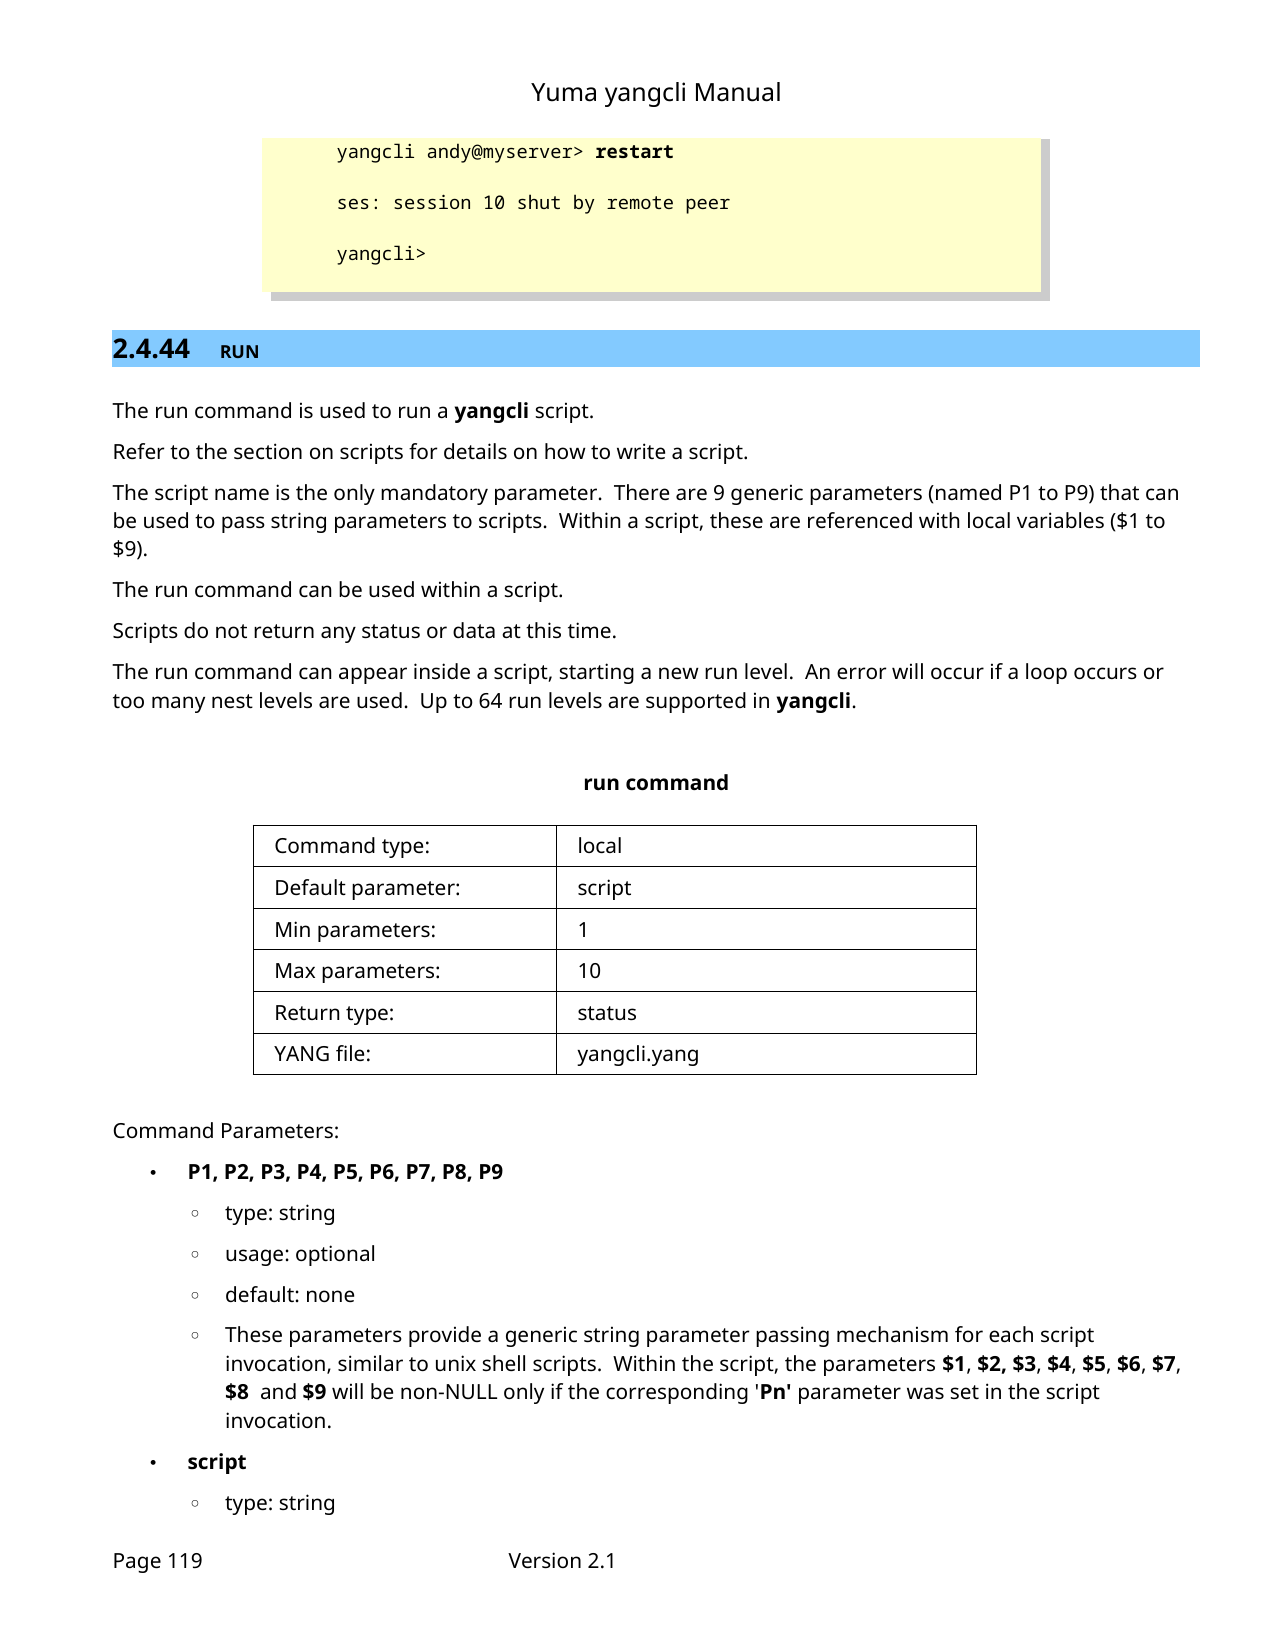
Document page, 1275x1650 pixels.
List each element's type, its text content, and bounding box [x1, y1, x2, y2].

table_cell Min parameters: [254, 909, 556, 949]
list These parameters provide a generic string parameter passing mechanism for each script invocation, similar to unix shell scripts. Within the script, the parameters $1, $2, $3, $4, $5, $6, $7, $8 and $9 will be non-NULL only if the corresponding 'Pn' parameter was set in the script invocation. [187, 1321, 1200, 1434]
text yangcli> [262, 241, 1041, 266]
table_cell 1 [557, 909, 976, 949]
table_cell 10 [557, 950, 976, 991]
list type: string [187, 1198, 1200, 1226]
table_header local [557, 826, 976, 866]
table_cell Max parameters: [254, 950, 556, 991]
text ses: session 10 shut by remote peer [262, 189, 1041, 215]
table_cell Default parameter: [254, 867, 556, 908]
table_cell status [557, 992, 976, 1032]
list default: none [187, 1280, 1200, 1308]
list usage: optional [187, 1239, 1200, 1267]
text Scripts do not return any status or data at this time. [112, 616, 1200, 645]
list P1, P2, P3, P4, P5, P6, P7, P8, P9 [150, 1157, 1200, 1185]
text The run command is used to run a yangcli script. [112, 396, 1200, 424]
table_cell YANG file: [254, 1034, 556, 1074]
table_cell yangcli.yang [557, 1034, 976, 1074]
table_cell Return type: [254, 992, 556, 1032]
subtitle run [112, 330, 1200, 367]
text yangcli andy@myserver> restart [262, 138, 1041, 164]
text Refer to the section on scripts for details on how to write a script. [112, 437, 1200, 465]
list type: string [187, 1488, 1200, 1516]
table_cell script [557, 867, 976, 908]
list script [150, 1447, 1200, 1475]
text The run command can be used within a script. [112, 576, 1200, 604]
text Command Parameters: [112, 1116, 1200, 1144]
subtitle run command [127, 768, 1185, 796]
table_header Command type: [254, 826, 556, 866]
text The run command can appear inside a script, starting a new run level. An error will occur if a loop occurs or too many nest levels are used. Up to 64 run levels are supported in yangcli. [112, 657, 1200, 714]
text The script name is the only mandatory parameter. There are 9 generic parameters (named P1 to P9) that can be used to pass string parameters to scripts. Within a script, these are referenced with local variables ($1 to $9). [112, 478, 1200, 563]
